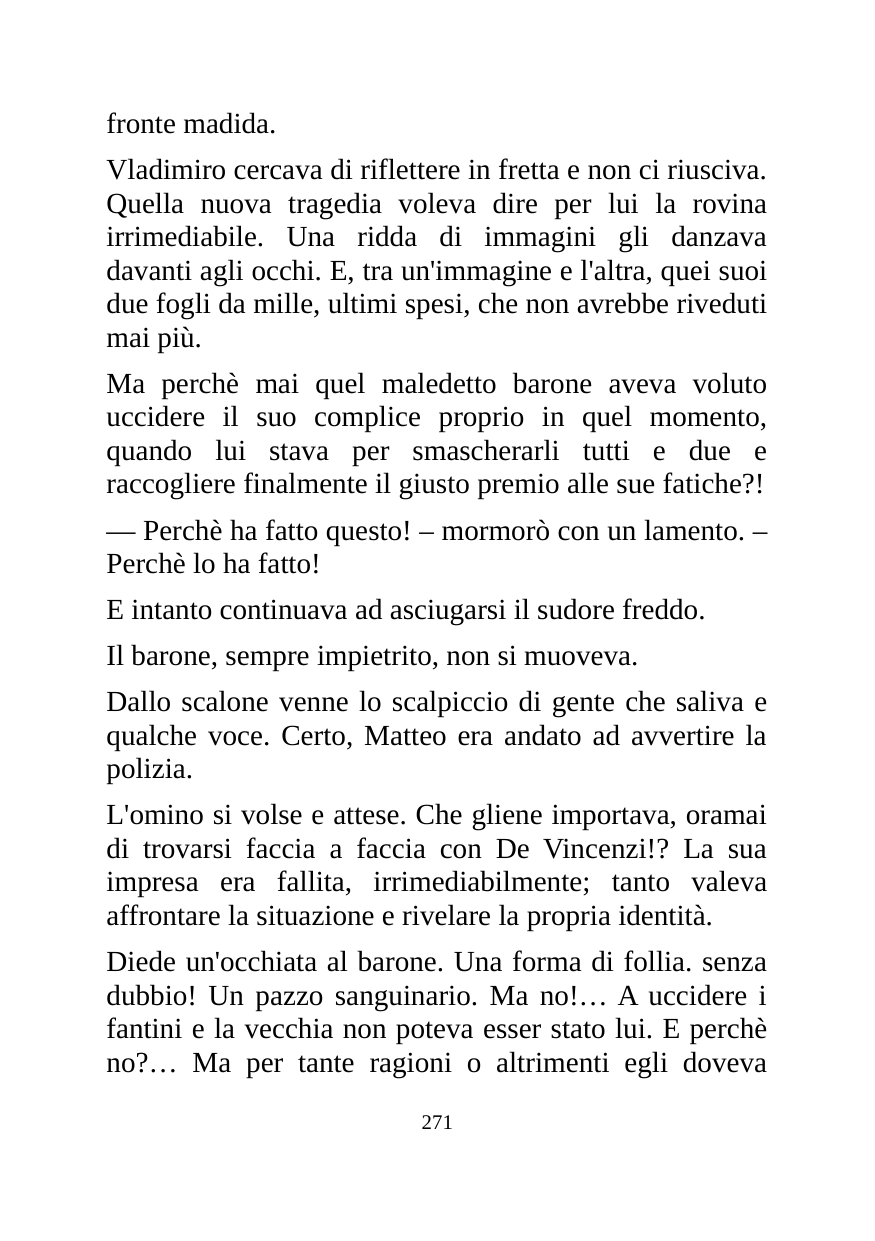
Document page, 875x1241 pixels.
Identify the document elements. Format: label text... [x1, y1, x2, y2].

text Ma perchè mai quel maledetto barone aveva voluto uccidere il suo complice proprio in quel momento, quando lui stava per smascherarli tutti e due e raccogliere finalmente il giusto premio alle sue fatiche?! [106, 366, 768, 500]
text Il barone, sempre impietrito, non si muoveva. [106, 638, 768, 672]
text Vladimiro cercava di riflettere in fretta e non ci riusciva. Quella nuova tragedia voleva dire per lui la rovina irrimediabile. Una ridda di immagini gli danzava davanti agli occhi. E, tra un'immagine e l'altra, quei suoi due fogli da mille, ultimi spesi, che non avrebbe riveduti mai più. [106, 152, 768, 353]
text Dallo scalone venne lo scalpiccio di gente che saliva e qualche voce. Certo, Matteo era andato ad avvertire la polizia. [106, 684, 768, 785]
text fronte madida. [106, 106, 768, 140]
text E intanto continuava ad asciugarsi il sudore freddo. [106, 592, 768, 626]
text L'omino si volse e attese. Che gliene importava, oramai di trovarsi faccia a faccia con De Vincenzi!? La sua impresa era fallita, irrimediabilmente; tanto valeva affrontare la situazione e rivelare la propria identità. [106, 797, 768, 932]
text — Perchè ha fatto questo! – mormorò con un lamento. – Perchè lo ha fatto! [106, 513, 768, 580]
text Diede un'occhiata al barone. Una forma di follia. senza dubbio! Un pazzo sanguinario. Ma no!… A uccidere i fantini e la vecchia non poteva esser stato lui. E perchè no?… Ma per tante ragioni o altrimenti egli doveva [106, 944, 768, 1078]
